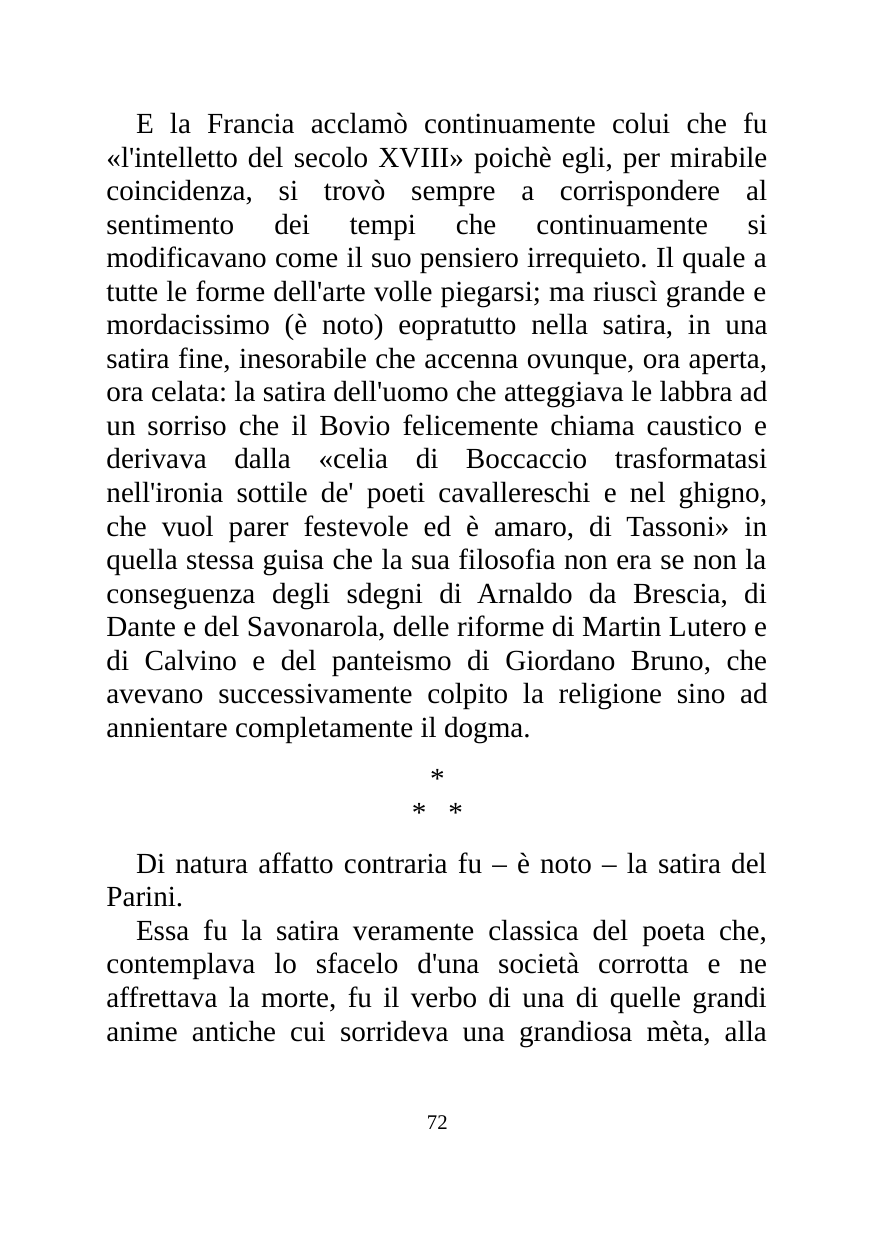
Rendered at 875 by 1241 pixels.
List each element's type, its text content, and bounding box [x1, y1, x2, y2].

text E la Francia acclamò continuamente colui che fu «l'intelletto del secolo XVIII» poichè egli, per mirabile coincidenza, si trovò sempre a corrispondere al sentimento dei tempi che continuamente si modificavano come il suo pensiero irrequieto. Il quale a tutte le forme dell'arte volle piegarsi; ma riuscì grande e mordacissimo (è noto) eopratutto nella satira, in una satira fine, inesorabile che accenna ovunque, ora aperta, ora celata: la satira dell'uomo che atteggiava le labbra ad un sorriso che il Bovio felicemente chiama caustico e derivava dalla «celia di Boccaccio trasformatasi nell'ironia sottile de' poeti cavallereschi e nel ghigno, che vuol parer festevole ed è amaro, di Tassoni» in quella stessa guisa che la sua filosofia non era se non la conseguenza degli sdegni di Arnaldo da Brescia, di Dante e del Savonarola, delle riforme di Martin Lutero e di Calvino e del panteismo di Giordano Bruno, che avevano successivamente colpito la religione sino ad annientare completamente il dogma. [106, 106, 768, 743]
text Essa fu la satira veramente classica del poeta che, contemplava lo sfacelo d'una società corrotta e ne affrettava la morte, fu il verbo di una di quelle grandi anime antiche cui sorrideva una grandiosa mèta, alla [106, 913, 768, 1047]
text Di natura affatto contraria fu – è noto – la satira del Parini. [106, 846, 768, 913]
text * * * [106, 761, 768, 828]
